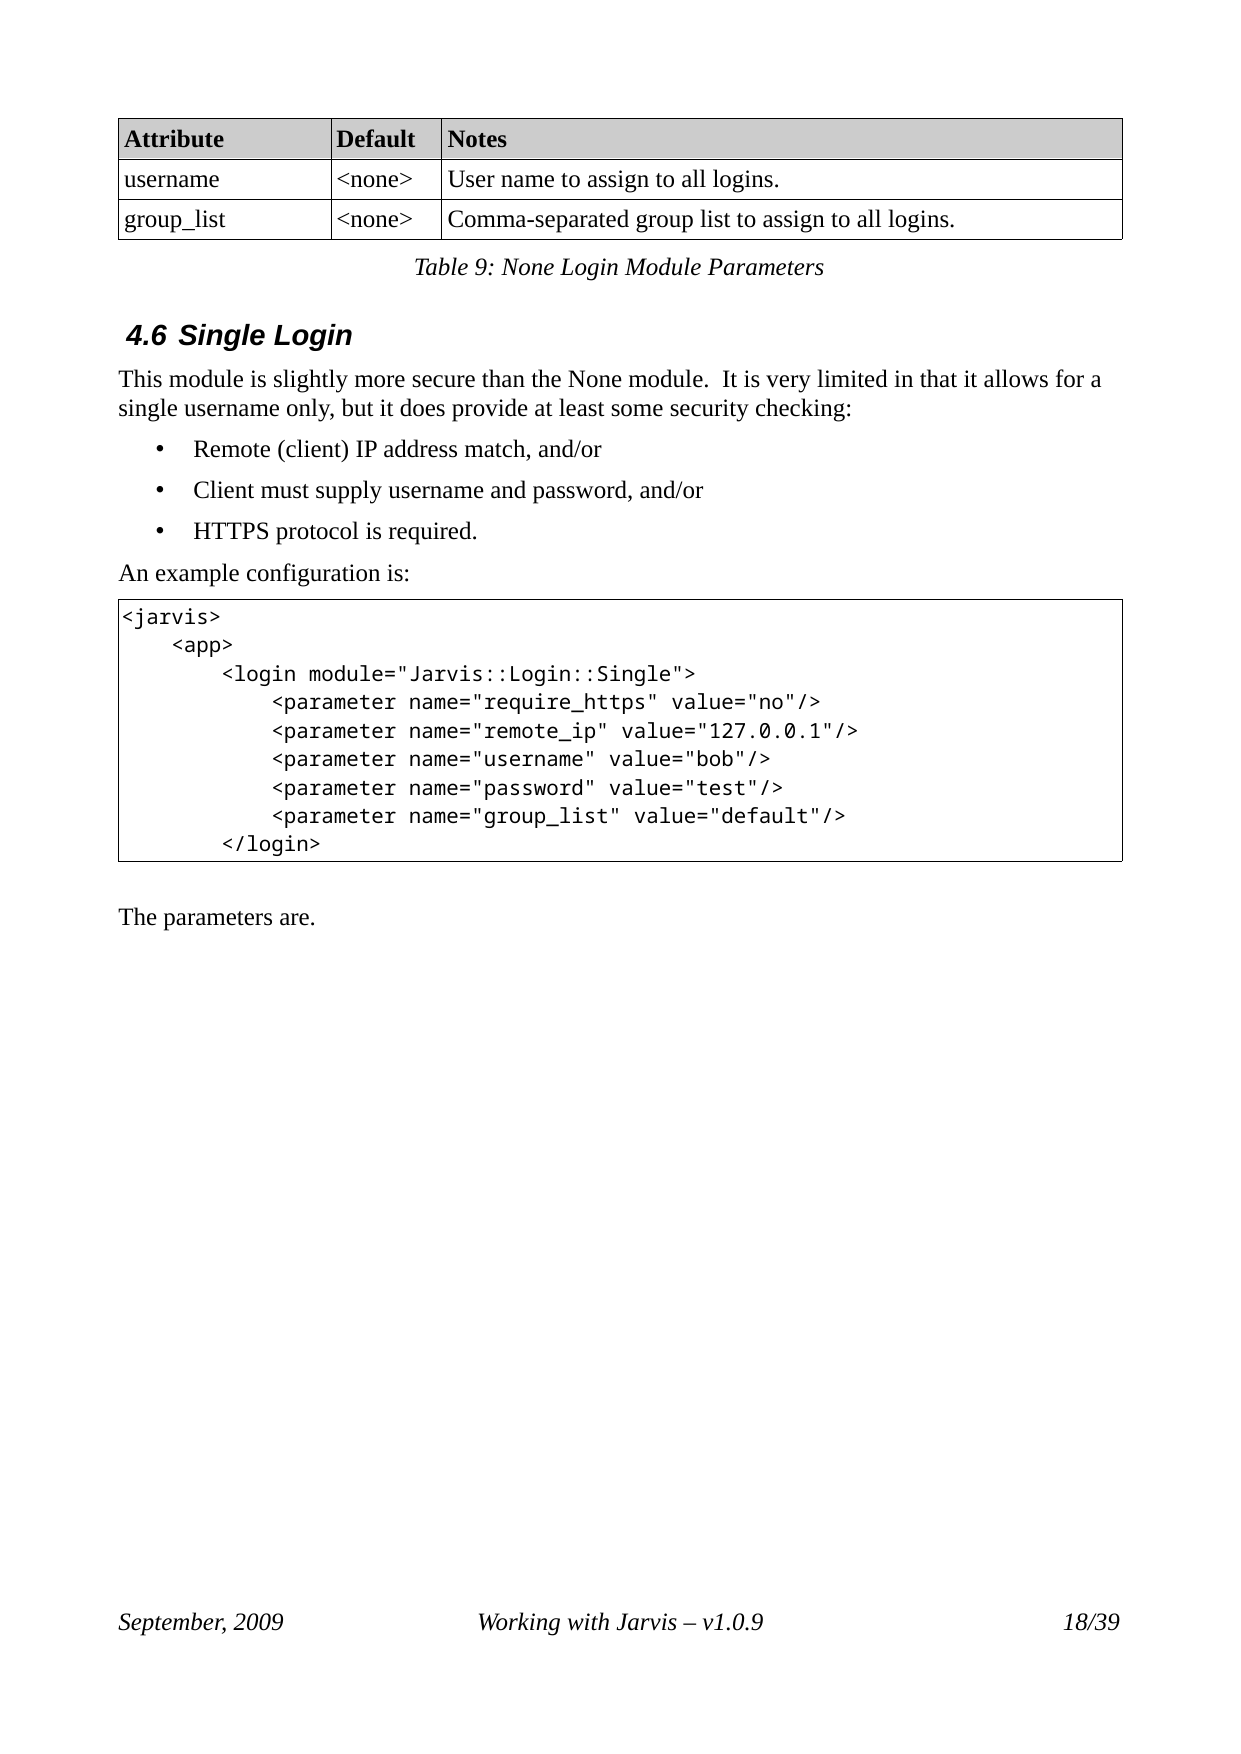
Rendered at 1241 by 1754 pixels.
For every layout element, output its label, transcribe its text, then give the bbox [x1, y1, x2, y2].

text <parameter name="password" value="test"/> [119, 769, 1122, 798]
text </login> [119, 826, 1122, 861]
text <parameter name="group_list" value="default"/> [119, 798, 1122, 826]
text <parameter name="require_https" value="no"/> [119, 684, 1122, 713]
text Table 9: None Login Module Parameters [118, 252, 1122, 280]
text The parameters are. [118, 902, 1122, 931]
table_cell User name to assign to all logins. [442, 160, 1122, 199]
text <jarvis> [119, 600, 1122, 627]
list Client must supply username and password, and/or [156, 475, 1122, 504]
table_cell <none> [332, 160, 441, 199]
list Remote (client) IP address match, and/or [156, 434, 1122, 463]
table_header Default [332, 119, 441, 158]
text <parameter name="username" value="bob"/> [119, 741, 1122, 769]
text <login module="Jarvis::Login::Single"> [119, 656, 1122, 684]
text <parameter name="remote_ip" value="127.0.0.1"/> [119, 713, 1122, 741]
table_cell group_list [119, 200, 331, 239]
table_header Attribute [119, 119, 331, 158]
table_cell <none> [332, 200, 441, 239]
text <app> [119, 627, 1122, 656]
text An example configuration is: [118, 558, 1122, 586]
text This module is slightly more secure than the None module. It is very limited in that it allows for a single username only, but it does provide at least some security checking: [118, 364, 1122, 421]
table_cell Comma-separated group list to assign to all logins. [442, 200, 1122, 239]
table_header Notes [442, 119, 1122, 158]
subtitle Single Login [118, 318, 1122, 351]
table_cell username [119, 160, 331, 199]
list HTTPS protocol is required. [156, 516, 1122, 545]
